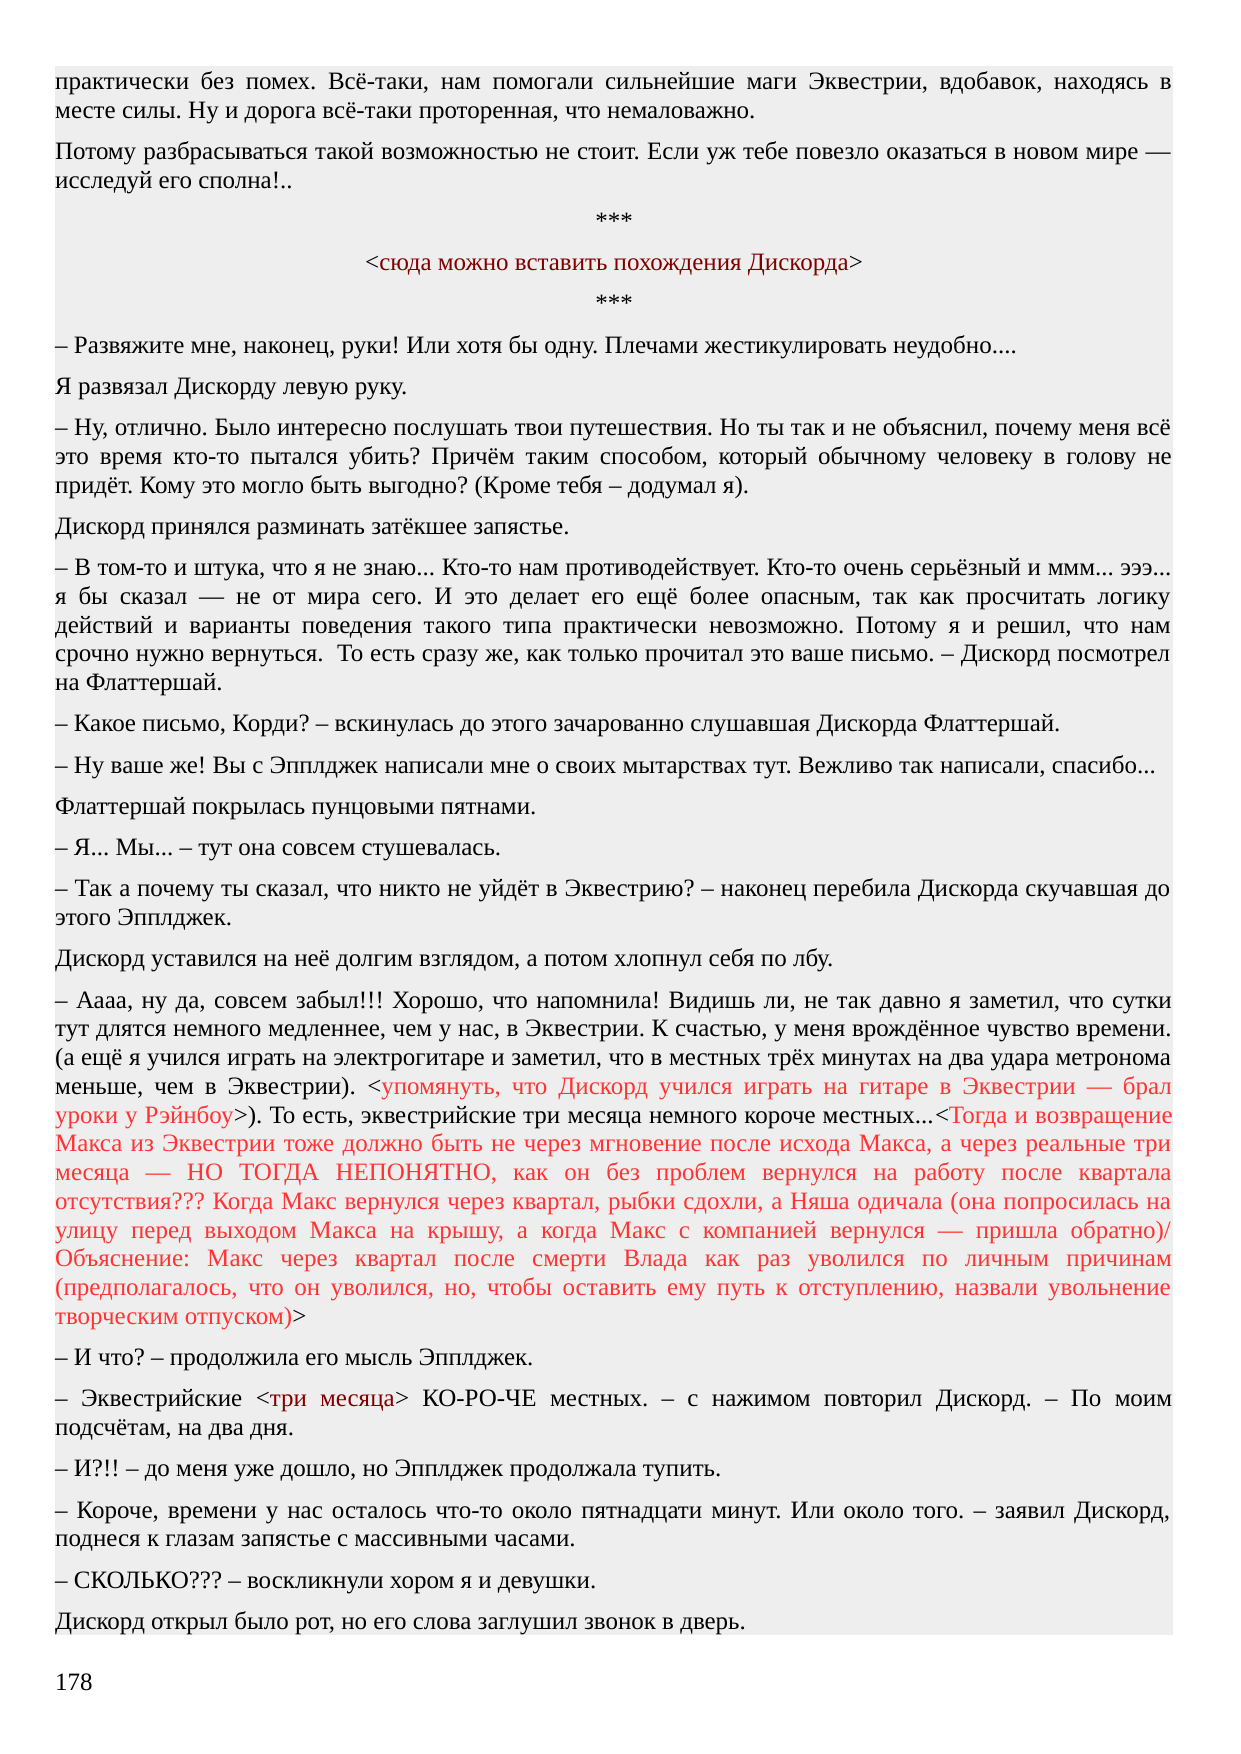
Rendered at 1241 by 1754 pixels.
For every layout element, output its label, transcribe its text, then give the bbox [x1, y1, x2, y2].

text – Короче, времени у нас осталось что-то около пятнадцати минут. Или около того. – заявил Дискорд, поднеся к глазам запястье с массивными часами. [55, 1495, 1173, 1552]
text – В том-то и штука, что я не знаю... Кто-то нам противодействует. Кто-то очень серьёзный и ммм... эээ... я бы сказал — не от мира сего. И это делает его ещё более опасным, так как просчитать логику действий и варианты поведения такого типа практически невозможно. Потому я и решил, что нам срочно нужно вернуться. То есть сразу же, как только прочитал это ваше письмо. – Дискорд посмотрел на Флаттершай. [55, 552, 1173, 696]
text практически без помех. Всё-таки, нам помогали сильнейшие маги Эквестрии, вдобавок, находясь в месте силы. Ну и дорога всё-таки проторенная, что немаловажно. [55, 66, 1173, 123]
text – И что? – продолжила его мысль Эпплджек. [55, 1342, 1173, 1371]
text Флаттершай покрылась пунцовыми пятнами. [55, 791, 1173, 820]
text – Ну, отлично. Было интересно послушать твои путешествия. Но ты так и не объяснил, почему меня всё это время кто-то пытался убить? Причём таким способом, который обычному человеку в голову не придёт. Кому это могло быть выгодно? (Кроме тебя – додумал я). [55, 412, 1173, 498]
text Я развязал Дискорду левую руку. [55, 371, 1173, 400]
text – Развяжите мне, наконец, руки! Или хотя бы одну. Плечами жестикулировать неудобно.... [55, 330, 1173, 358]
text – Какое письмо, Корди? – вскинулась до этого зачарованно слушавшая Дискорда Флаттершай. [55, 708, 1173, 737]
text Дискорд уставился на неё долгим взглядом, а потом хлопнул себя по лбу. [55, 943, 1173, 972]
text Дискорд открыл было рот, но его слова заглушил звонок в дверь. [55, 1606, 1173, 1635]
text Потому разбрасываться такой возможностью не стоит. Если уж тебе повезло оказаться в новом мире — исследуй его сполна!.. [55, 136, 1173, 193]
text Дискорд принялся разминать затёкшее запястье. [55, 511, 1173, 540]
text – СКОЛЬКО??? – воскликнули хором я и девушки. [55, 1565, 1173, 1593]
text – И?!! – до меня уже дошло, но Эпплджек продолжала тупить. [55, 1453, 1173, 1482]
text – Аааа, ну да, совсем забыл!!! Хорошо, что напомнила! Видишь ли, не так давно я заметил, что сутки тут длятся немного медленнее, чем у нас, в Эквестрии. К счастью, у меня врождённое чувство времени. (а ещё я учился играть на электрогитаре и заметил, что в местных трёх минутах на два удара метронома меньше, чем в Эквестрии). <упомянуть, что Дискорд учился играть на гитаре в Эквестрии — брал уроки у Рэйнбоу>). То есть, эквестрийские три месяца немного короче местных...<Тогда и возвращение Макса из Эквестрии тоже должно быть не через мгновение после исхода Макса, а через реальные три месяца — НО ТОГДА НЕПОНЯТНО, как он без проблем вернулся на работу после квартала отсутствия??? Когда Макс вернулся через квартал, рыбки сдохли, а Няша одичала (она попросилась на улицу перед выходом Макса на крышу, а когда Макс с компанией вернулся — пришла обратно)/ Объяснение: Макс через квартал после смерти Влада как раз уволился по личным причинам (предполагалось, что он уволился, но, чтобы оставить ему путь к отступлению, назвали увольнение творческим отпуском)> [55, 985, 1173, 1330]
text – Эквестрийские <три месяца> КО-РО-ЧЕ местных. – с нажимом повторил Дискорд. – По моим подсчётам, на два дня. [55, 1383, 1173, 1441]
text *** [55, 206, 1173, 235]
text <сюда можно вставить похождения Дискорда> [55, 247, 1173, 276]
text – Я... Мы... – тут она совсем стушевалась. [55, 832, 1173, 861]
text – Так а почему ты сказал, что никто не уйдёт в Эквестрию? – наконец перебила Дискорда скучавшая до этого Эпплджек. [55, 873, 1173, 931]
text – Ну ваше же! Вы с Эпплджек написали мне о своих мытарствах тут. Вежливо так написали, спасибо... [55, 750, 1173, 778]
text *** [55, 288, 1173, 317]
